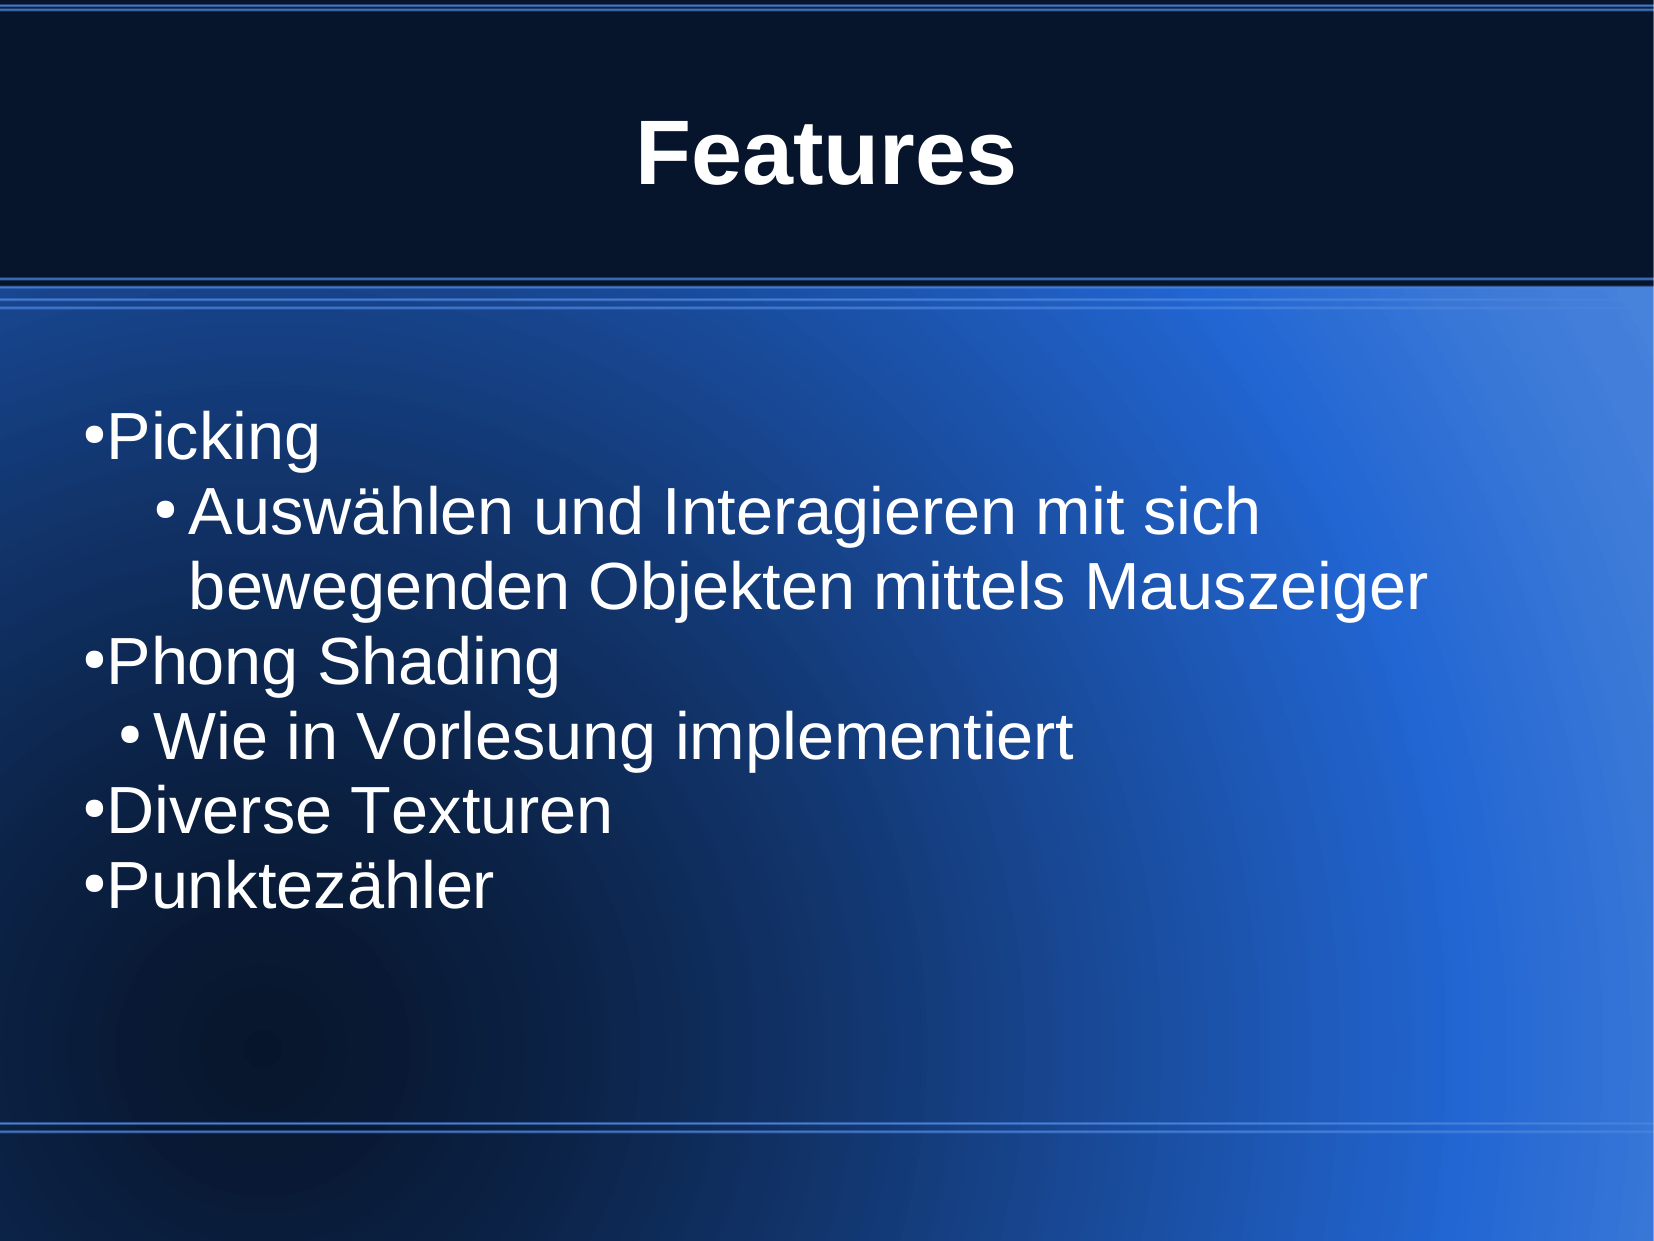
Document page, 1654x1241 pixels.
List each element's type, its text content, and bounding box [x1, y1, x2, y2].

picture [0, 0, 1654, 1241]
title Features [82, 56, 1571, 250]
text_box Picking Auswählen und Interagieren mit sich bewegenden Objekten mittels Mauszeiger Phong Shading Wie in Vorlesung implementiert Diverse Texturen Punktezähler [82, 324, 1571, 1058]
